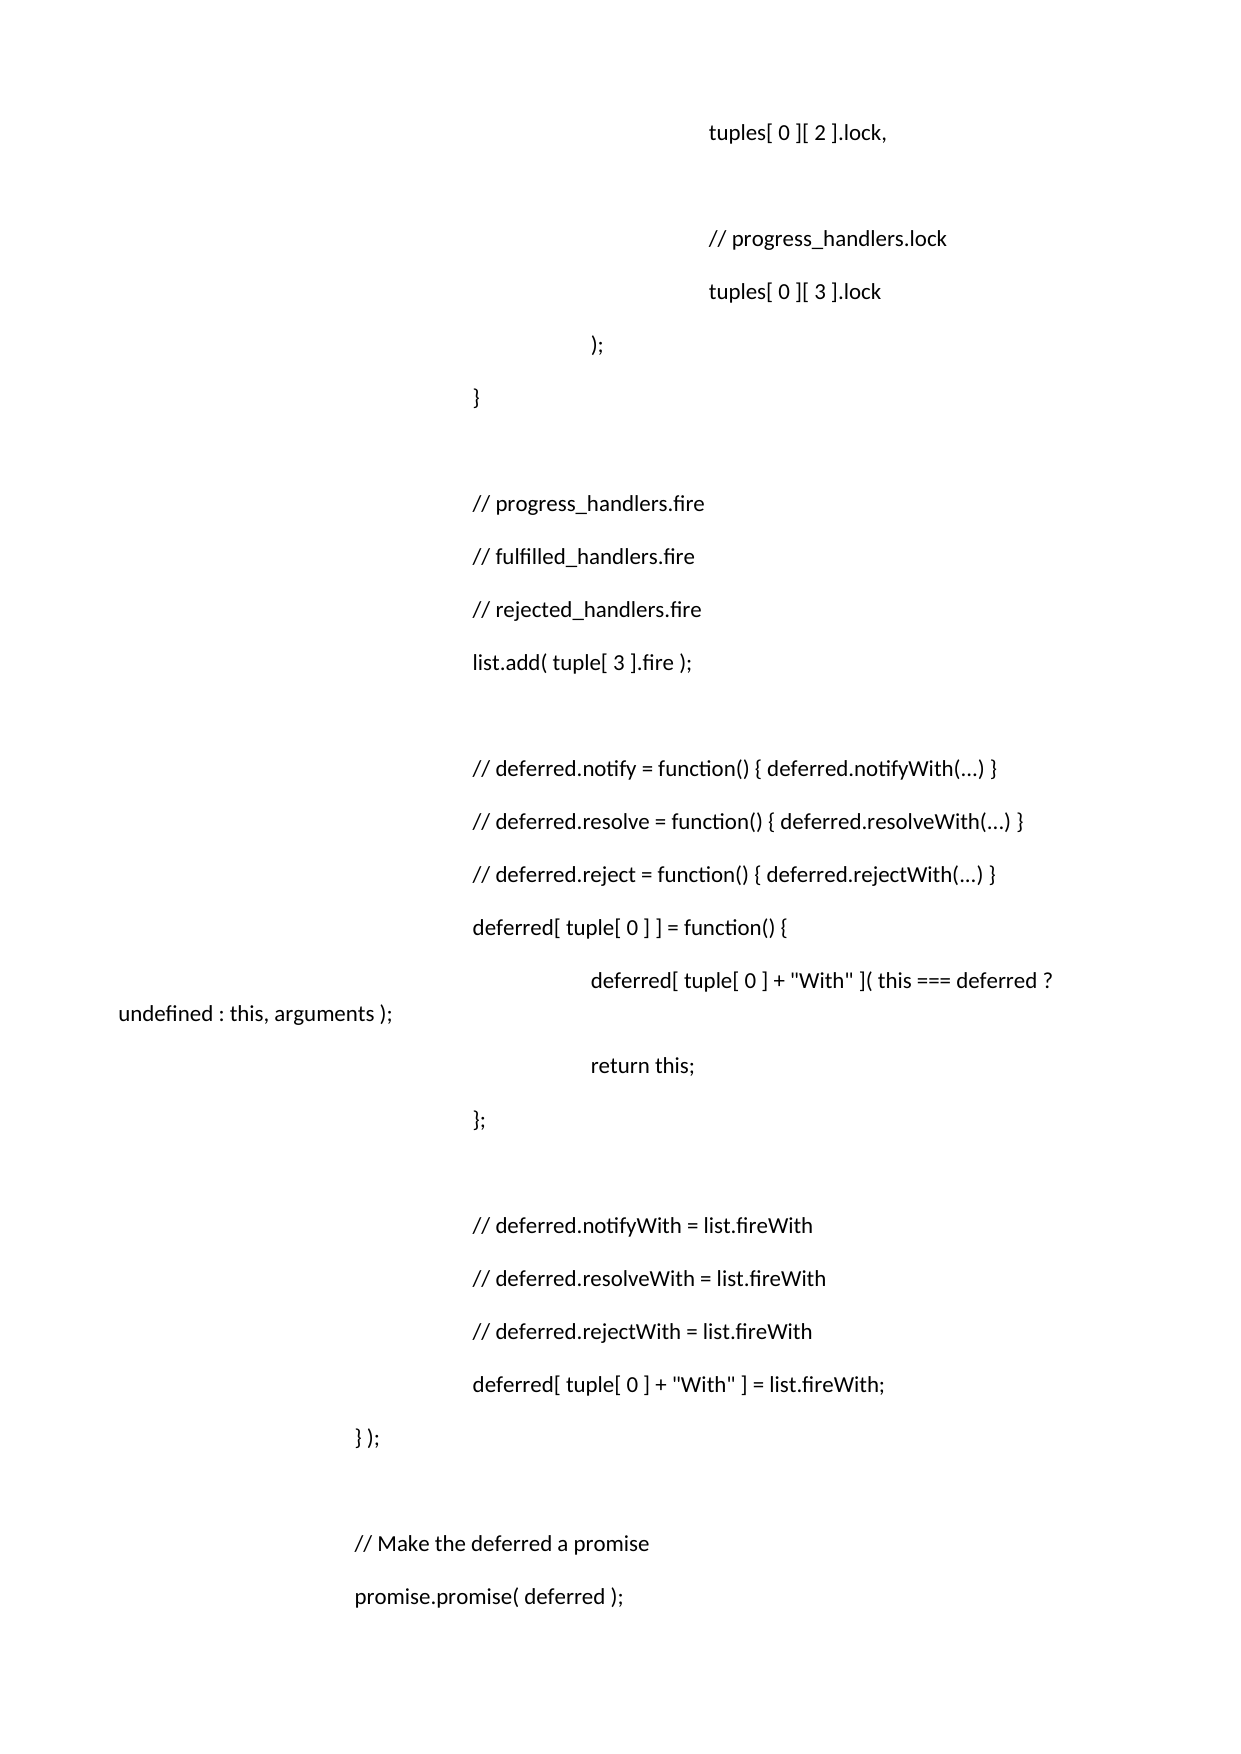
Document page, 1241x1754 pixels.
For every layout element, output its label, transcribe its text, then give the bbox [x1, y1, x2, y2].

text tuples[ 0 ][ 3 ].lock [118, 277, 1122, 305]
text // deferred.rejectWith = list.fireWith [118, 1317, 1122, 1345]
text promise.promise( deferred ); [118, 1582, 1122, 1610]
text // Make the deferred a promise [118, 1529, 1122, 1557]
text return this; [118, 1052, 1122, 1080]
text // rejected_handlers.fire [118, 595, 1122, 623]
text // deferred.reject = function() { deferred.rejectWith(...) } [118, 860, 1122, 888]
text // deferred.resolve = function() { deferred.resolveWith(...) } [118, 807, 1122, 835]
text // deferred.resolveWith = list.fireWith [118, 1264, 1122, 1292]
text } [118, 383, 1122, 411]
text deferred[ tuple[ 0 ] ] = function() { [118, 913, 1122, 941]
text ); [118, 330, 1122, 358]
text // deferred.notify = function() { deferred.notifyWith(...) } [118, 754, 1122, 782]
text // deferred.notifyWith = list.fireWith [118, 1211, 1122, 1239]
text }; [118, 1105, 1122, 1133]
text deferred[ tuple[ 0 ] + "With" ]( this === deferred ? undefined : this, arguments ); [118, 966, 1122, 1027]
text } ); [118, 1423, 1122, 1451]
text deferred[ tuple[ 0 ] + "With" ] = list.fireWith; [118, 1370, 1122, 1398]
text // progress_handlers.lock [118, 224, 1122, 252]
text tuples[ 0 ][ 2 ].lock, [118, 118, 1122, 146]
text list.add( tuple[ 3 ].fire ); [118, 648, 1122, 676]
text // progress_handlers.fire [118, 489, 1122, 517]
text // fulfilled_handlers.fire [118, 542, 1122, 570]
